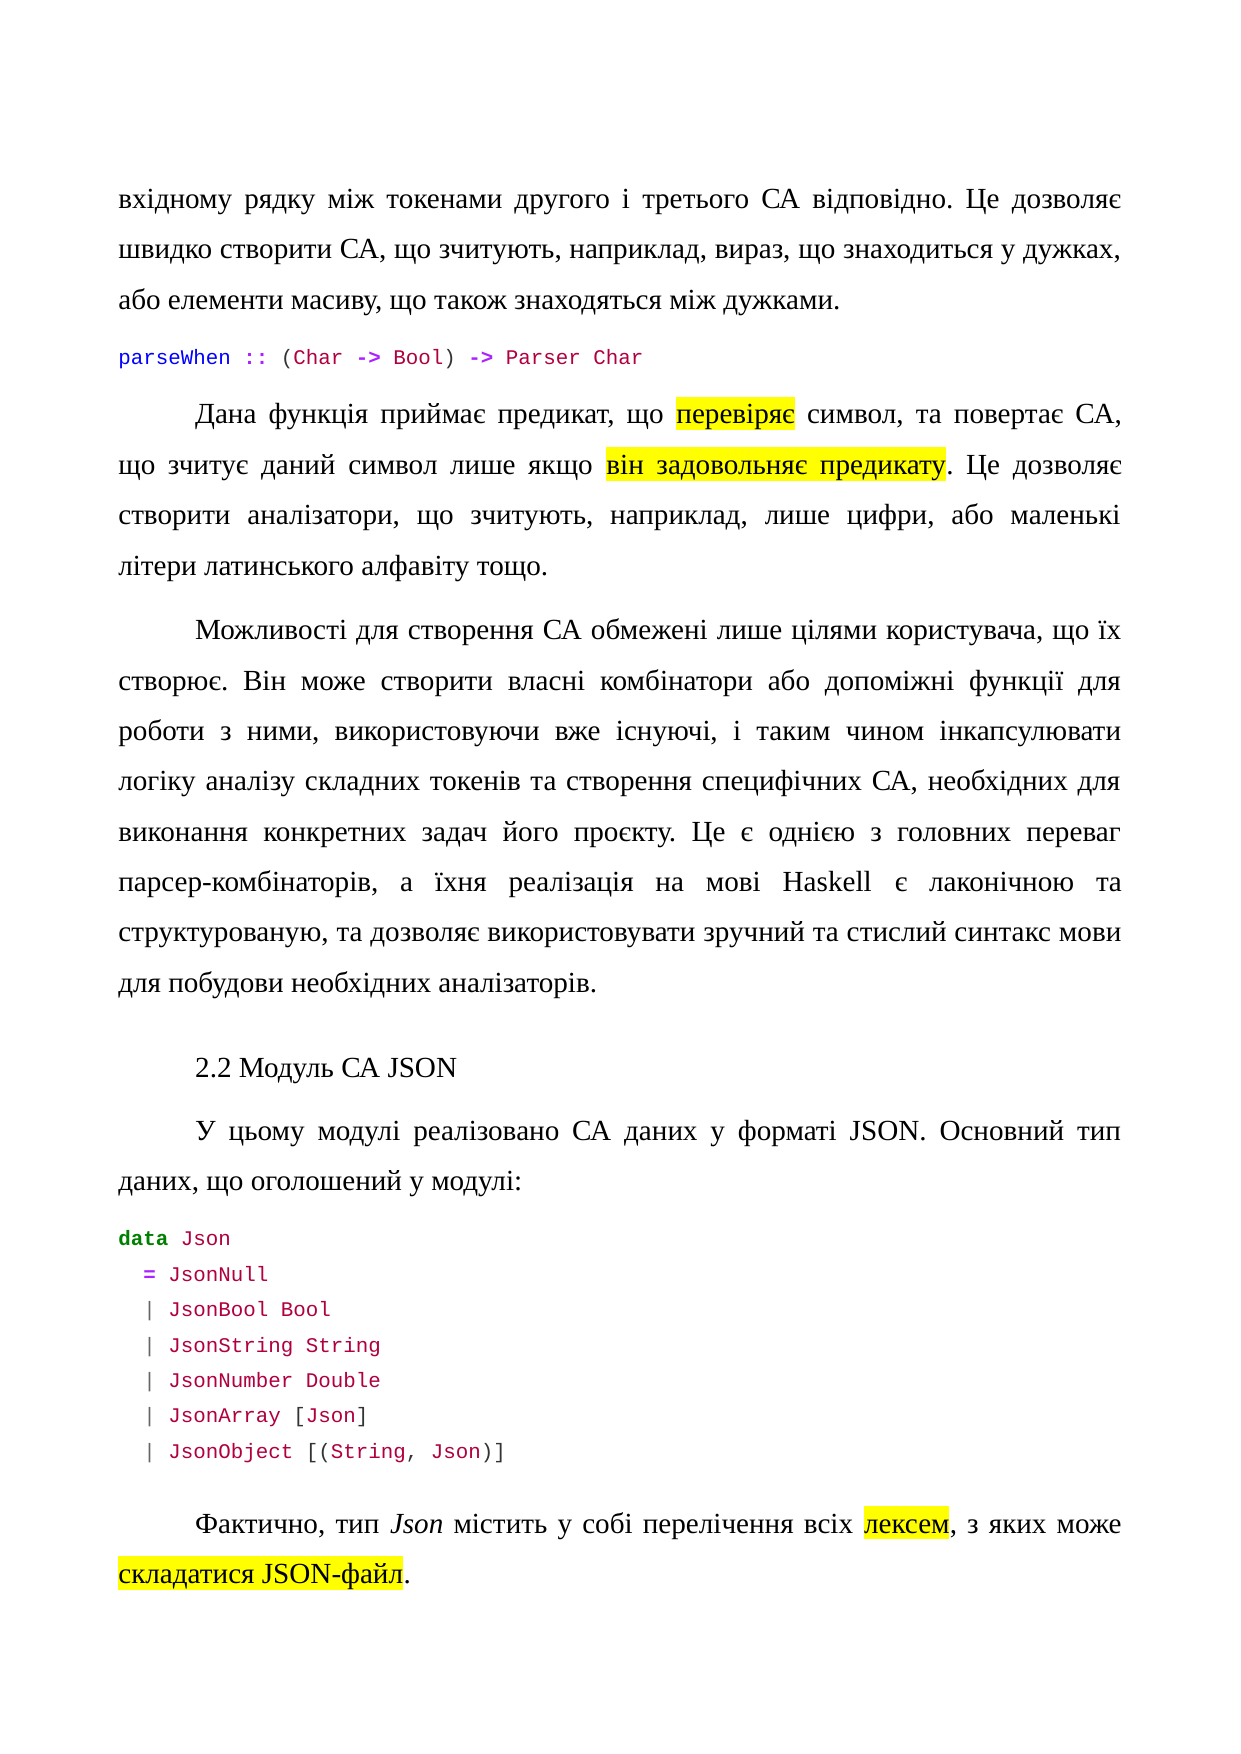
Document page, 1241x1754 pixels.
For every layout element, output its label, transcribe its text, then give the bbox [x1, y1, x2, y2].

text вхідному рядку між токенами другого і третього СА відповідно. Це дозволяє швидко створити СА, що зчитують, наприклад, вираз, що знаходиться у дужках, або елементи масиву, що також знаходяться між дужками. [118, 181, 1122, 315]
text У цьому модулі реалізовано СА даних у форматі JSON. Основний тип даних, що оголошений у модулі: [118, 1113, 1122, 1197]
subtitle 2.2 Модуль СА JSON [118, 1050, 1122, 1084]
text | JsonNumber Double [118, 1370, 1122, 1394]
text = JsonNull [118, 1264, 1122, 1287]
text Можливості для створення СА обмежені лише цілями користувача, що їх створює. Він може створити власні комбінатори або допоміжні функції для роботи з ними, використовуючи вже існуючі, і таким чином інкапсулювати логіку аналізу складних токенів та створення специфічних СА, необхідних для виконання конкретних задач його проєкту. Це є однією з головних переваг парсер-комбінаторів, а їхня реалізація на мові Haskell є лаконічною та структурованую, та дозволяє використовувати зручний та стислий синтакс мови для побудови необхідних аналізаторів. [118, 612, 1122, 998]
text | JsonString String [118, 1335, 1122, 1358]
text Дана функція приймає предикат, що перевіряє символ, та повертає СА, що зчитує даний символ лише якщо він задовольняє предикату. Це дозволяє створити аналізатори, що зчитують, наприклад, лише цифри, або маленькі літери латинського алфавіту тощо. [118, 397, 1122, 581]
text | JsonArray [Json] [118, 1406, 1122, 1429]
text Фактично, тип Json містить у собі перелічення всіх лексем, з яких може складатися JSON-файл. [118, 1506, 1122, 1590]
text parseWhen :: (Char -> Bool) -> Parser Char [118, 347, 1122, 370]
text | JsonBool Bool [118, 1299, 1122, 1323]
text data Json [118, 1228, 1122, 1252]
text | JsonObject [(String, Json)] [118, 1441, 1122, 1464]
